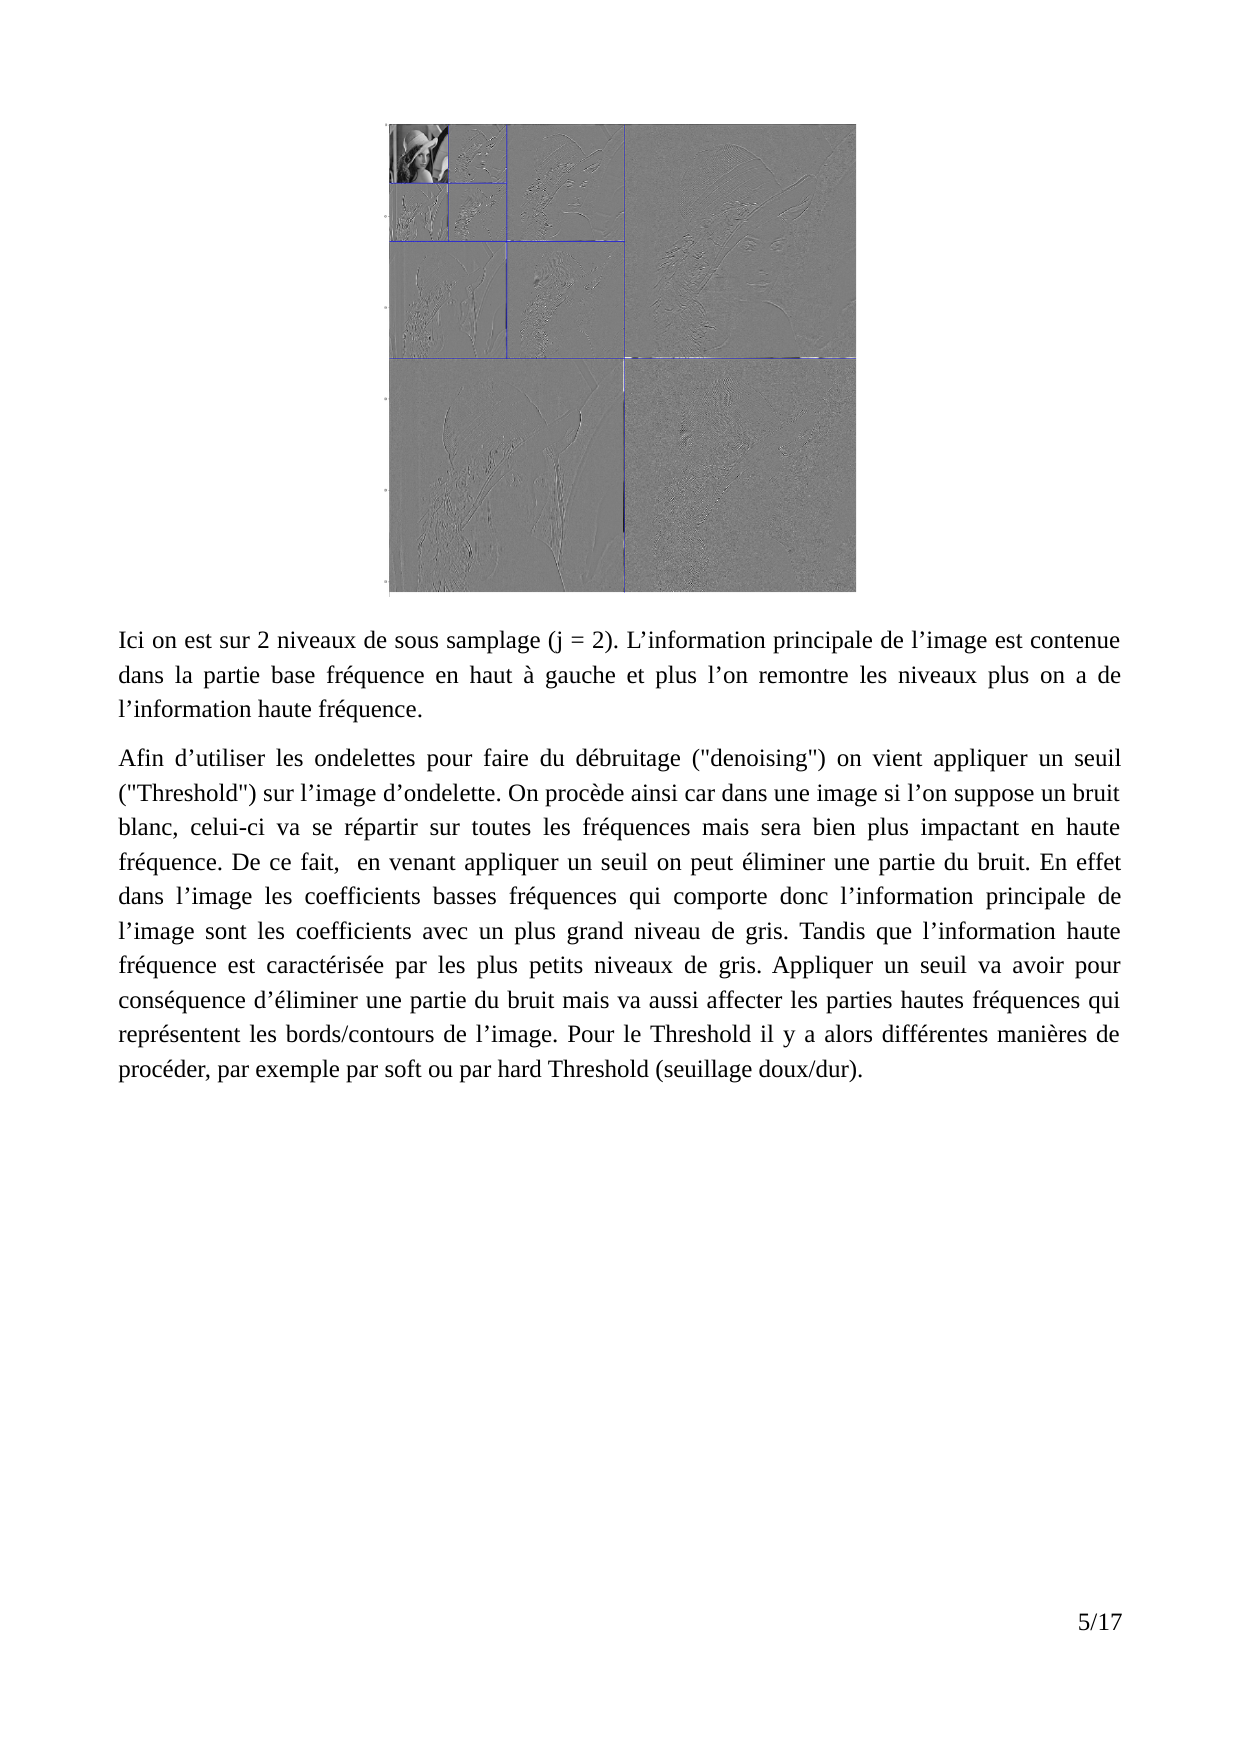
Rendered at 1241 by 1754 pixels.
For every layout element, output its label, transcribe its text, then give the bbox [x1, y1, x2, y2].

text Ici on est sur 2 niveaux de sous samplage (j = 2). L’information principale de l’image est contenue dans la partie base fréquence en haut à gauche et plus l’on remontre les niveaux plus on a de l’information haute fréquence. [118, 626, 1122, 723]
text Afin d’utiliser les ondelettes pour faire du débruitage ("denoising") on vient appliquer un seuil ("Threshold") sur l’image d’ondelette. On procède ainsi car dans une image si l’on suppose un bruit blanc, celui-ci va se répartir sur toutes les fréquences mais sera bien plus impactant en haute fréquence. De ce fait, en venant appliquer un seuil on peut éliminer une partie du bruit. En effet dans l’image les coefficients basses fréquences qui comporte donc l’information principale de l’image sont les coefficients avec un plus grand niveau de gris. Tandis que l’information haute fréquence est caractérisée par les plus petits niveaux de gris. Appliquer un seuil va avoir pour conséquence d’éliminer une partie du bruit mais va aussi affecter les parties hautes fréquences qui représentent les bords/contours de l’image. Pour le Threshold il y a alors différentes manières de procéder, par exemple par soft ou par hard Threshold (seuillage doux/dur). [118, 743, 1122, 1083]
picture [384, 118, 857, 597]
